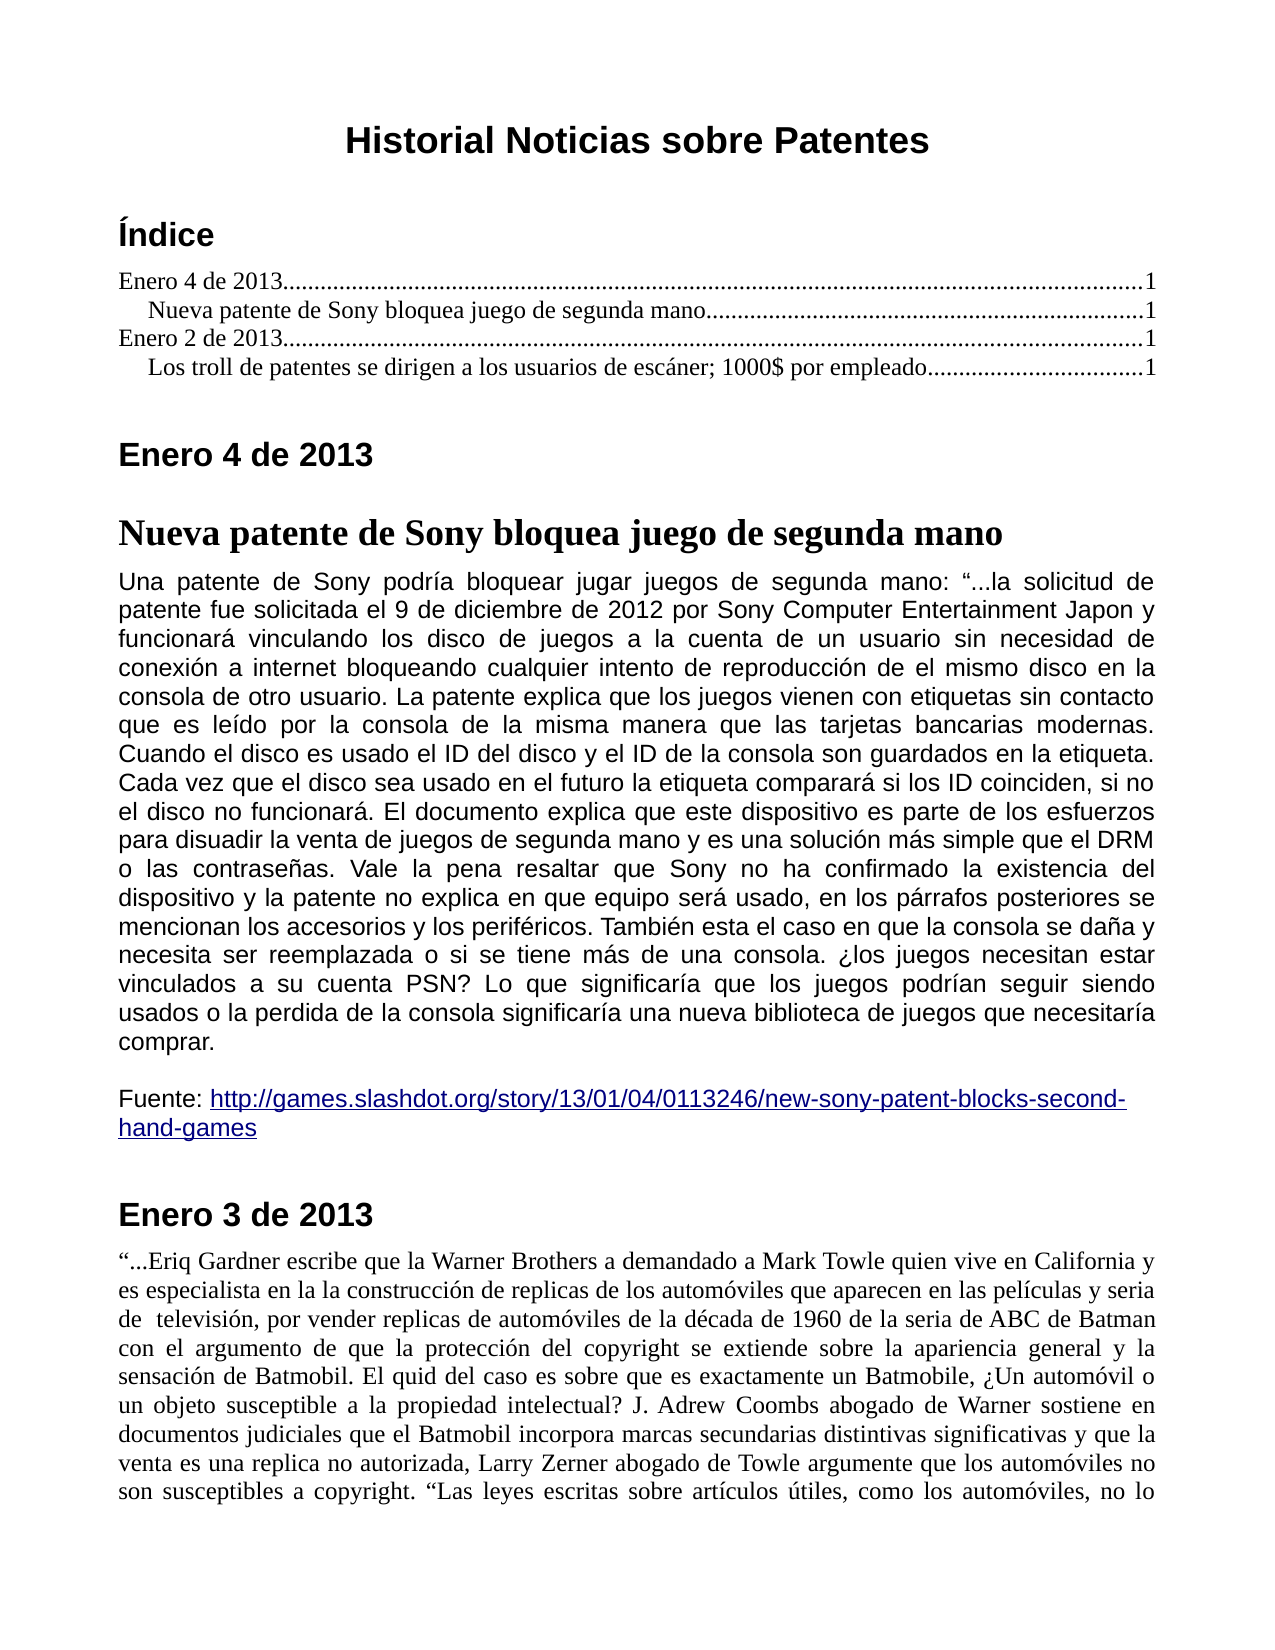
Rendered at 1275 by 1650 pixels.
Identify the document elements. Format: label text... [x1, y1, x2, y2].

subtitle Nueva patente de Sony bloquea juego de segunda mano [118, 511, 1157, 554]
subtitle Enero 4 de 2013 [118, 435, 1157, 473]
text Los troll de patentes se dirigen a los usuarios de escáner; 1000$ por empleado 1 [148, 352, 1157, 381]
text Nueva patente de Sony bloquea juego de segunda mano 1 [148, 295, 1157, 323]
text Enero 4 de 2013 1 [118, 266, 1157, 295]
subtitle Índice [118, 215, 1157, 253]
text “...Eriq Gardner escribe que la Warner Brothers a demandado a Mark Towle quien vive en California y es especialista en la la construcción de replicas de los automóviles que aparecen en las películas y seria de televisión, por vender replicas de automóviles de la década de 1960 de la seria de ABC de Batman con el argumento de que la protección del copyright se extiende sobre la apariencia general y la sensación de Batmobil. El quid del caso es sobre que es exactamente un Batmobile, ¿Un automóvil o un objeto susceptible a la propiedad intelectual? J. Adrew Coombs abogado de Warner sostiene en documentos judiciales que el Batmobil incorpora marcas secundarias distintivas significativas y que la venta es una replica no autorizada, Larry Zerner abogado de Towle argumente que los automóviles no son susceptibles a copyright. “Las leyes escritas sobre artículos útiles, como los automóviles, no lo [118, 1246, 1157, 1505]
text Historial Noticias sobre Patentes [118, 118, 1157, 161]
text Fuente: http://games.slashdot.org/story/13/01/04/0113246/new-sony-patent-blocks-second-hand-games [118, 1084, 1157, 1141]
subtitle Enero 3 de 2013 [118, 1195, 1157, 1234]
text Enero 2 de 2013 1 [118, 323, 1157, 352]
text Una patente de Sony podría bloquear jugar juegos de segunda mano: “...la solicitud de patente fue solicitada el 9 de diciembre de 2012 por Sony Computer Entertainment Japon y funcionará vinculando los disco de juegos a la cuenta de un usuario sin necesidad de conexión a internet bloqueando cualquier intento de reproducción de el mismo disco en la consola de otro usuario. La patente explica que los juegos vienen con etiquetas sin contacto que es leído por la consola de la misma manera que las tarjetas bancarias modernas. Cuando el disco es usado el ID del disco y el ID de la consola son guardados en la etiqueta. Cada vez que el disco sea usado en el futuro la etiqueta comparará si los ID coinciden, si no el disco no funcionará. El documento explica que este dispositivo es parte de los esfuerzos para disuadir la venta de juegos de segunda mano y es una solución más simple que el DRM o las contraseñas. Vale la pena resaltar que Sony no ha confirmado la existencia del dispositivo y la patente no explica en que equipo será usado, en los párrafos posteriores se mencionan los accesorios y los periféricos. También esta el caso en que la consola se daña y necesita ser reemplazada o si se tiene más de una consola. ¿los juegos necesitan estar vinculados a su cuenta PSN? Lo que significaría que los juegos podrían seguir siendo usados o la perdida de la consola significaría una nueva biblioteca de juegos que necesitaría comprar. [118, 566, 1157, 1055]
